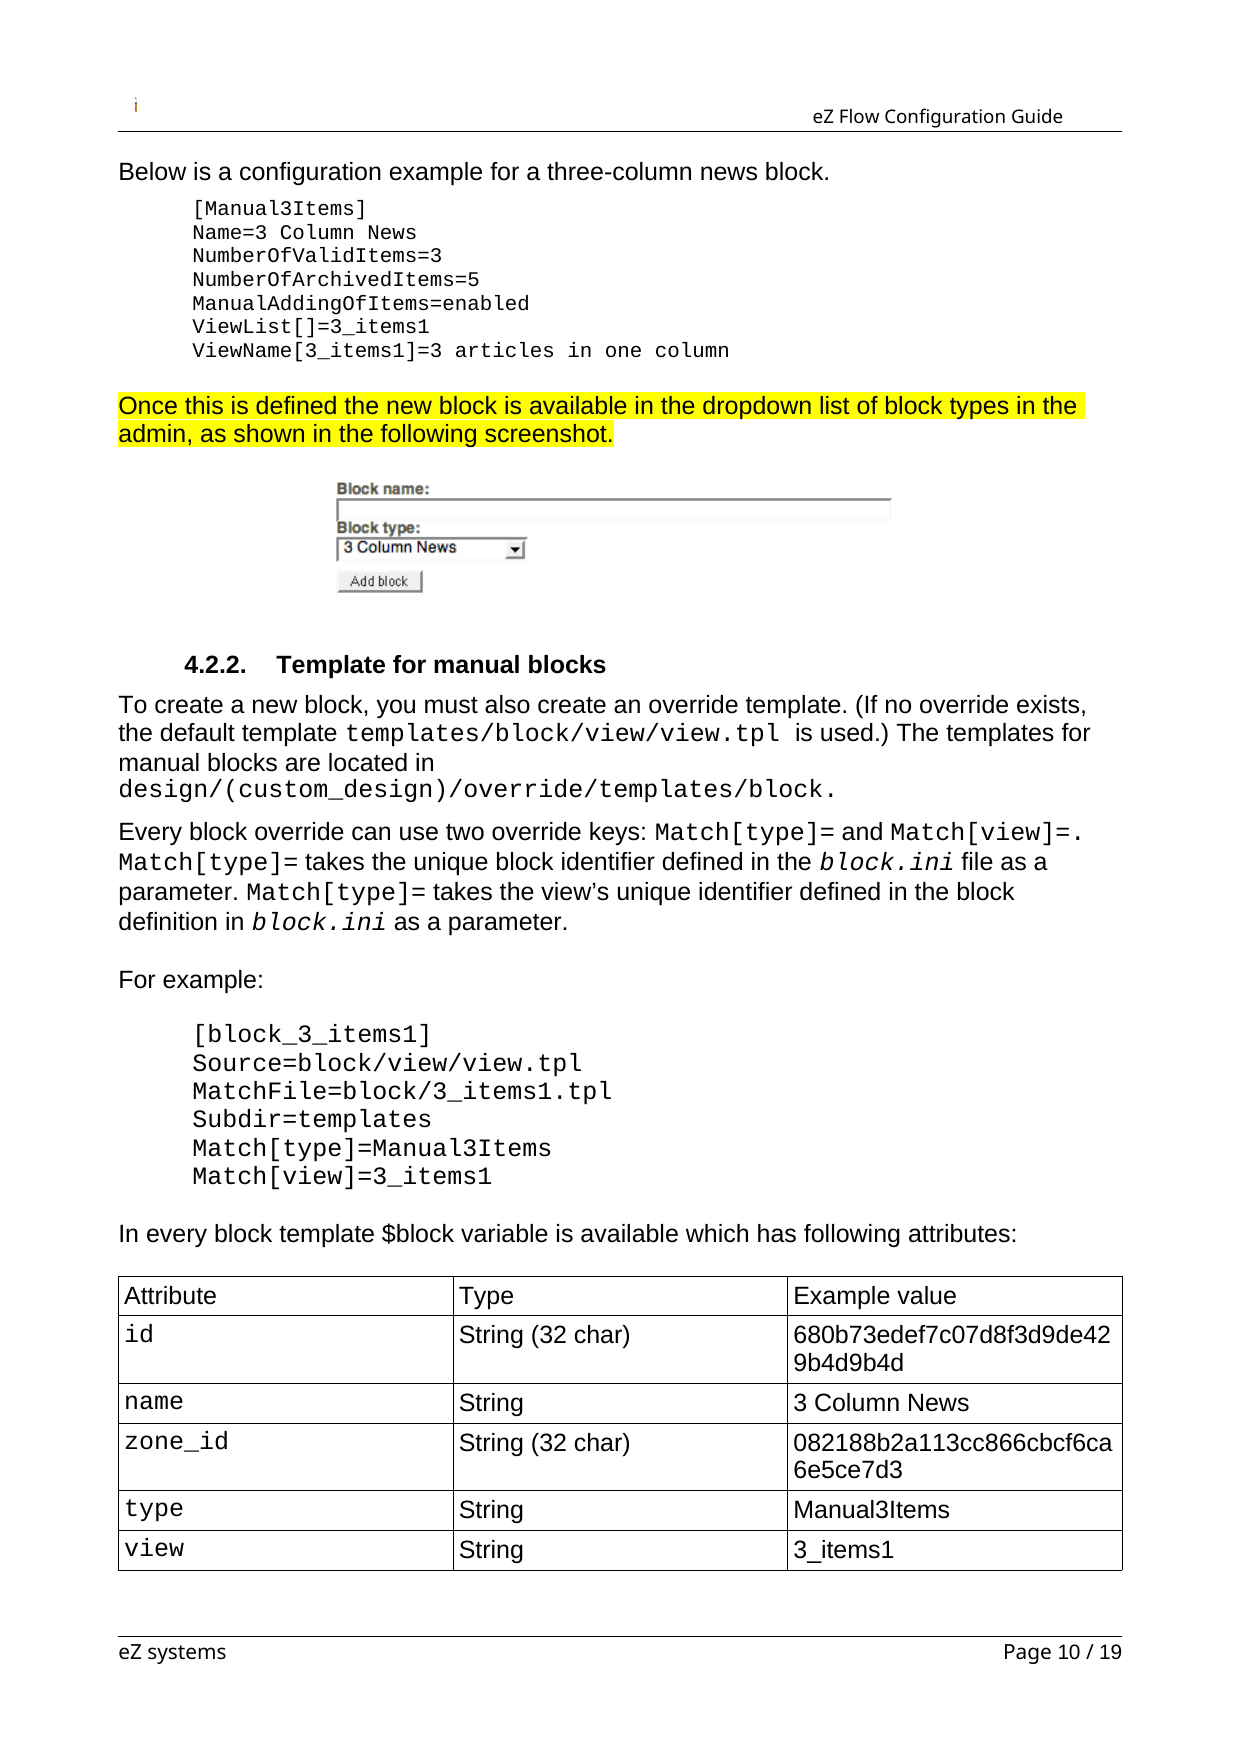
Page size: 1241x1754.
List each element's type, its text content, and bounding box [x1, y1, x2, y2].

table_cell name [119, 1384, 453, 1423]
table_cell zone_id [119, 1424, 453, 1490]
table_cell 082188b2a113cc866cbcf6ca6e5ce7d3 [788, 1424, 1122, 1490]
text MatchFile=block/3_items1.tpl [118, 1079, 1122, 1107]
table_cell String (32 char) [454, 1424, 787, 1490]
text ViewName[3_items1]=3 articles in one column [192, 340, 1122, 364]
text Match[view]=3_items1 [118, 1164, 1122, 1192]
text [Manual3Items] [118, 198, 1122, 222]
text For example: [118, 966, 1122, 994]
text Match[type]=Manual3Items [118, 1135, 1122, 1164]
table_cell Manual3Items [788, 1491, 1122, 1530]
table_header Attribute [119, 1277, 453, 1315]
table_cell String [454, 1491, 787, 1530]
table_cell 3 Column News [788, 1384, 1122, 1423]
text Name=3 Column News [192, 222, 1122, 245]
text Once this is defined the new block is available in the dropdown list of block types in the admin, as shown in the following screenshot. [118, 392, 1122, 447]
table_cell view [119, 1531, 453, 1570]
text Source=block/view/view.tpl [118, 1050, 1122, 1079]
table_cell String (32 char) [454, 1316, 787, 1383]
table_cell type [119, 1491, 453, 1530]
text ManualAddingOfItems=enabled [192, 293, 1122, 316]
table_cell String [454, 1384, 787, 1423]
table_cell 3_items1 [788, 1531, 1122, 1570]
text [block_3_items1] [118, 1022, 1122, 1050]
text Every block override can use two override keys: Match[type]= and Match[view]=. Match[type]= takes the unique block identifier defined in the block.ini file as a parameter. Match[type]= takes the view’s unique identifier defined in the block definition in block.ini as a parameter. [118, 818, 1122, 938]
text ViewList[]=3_items1 [192, 316, 1122, 340]
text NumberOfValidItems=3 [192, 245, 1122, 269]
table_cell 680b73edef7c07d8f3d9de429b4d9b4d [788, 1316, 1122, 1383]
text NumberOfArchivedItems=5 [192, 269, 1122, 293]
picture [330, 475, 910, 598]
text In every block template $block variable is available which has following attributes: [118, 1220, 1122, 1248]
subtitle Template for manual blocks [177, 651, 1122, 679]
text To create a new block, you must also create an override template. (If no override exists, the default template templates/block/view/view.tpl is used.) The templates for manual blocks are located in design/(custom_design)/override/templates/block. [118, 691, 1122, 805]
table_cell String [454, 1531, 787, 1570]
table_header Example value [788, 1277, 1122, 1315]
table_cell id [119, 1316, 453, 1383]
text Below is a configuration example for a three-column news block. [118, 158, 1122, 186]
table_header Type [454, 1277, 787, 1315]
text Subdir=templates [118, 1107, 1122, 1135]
